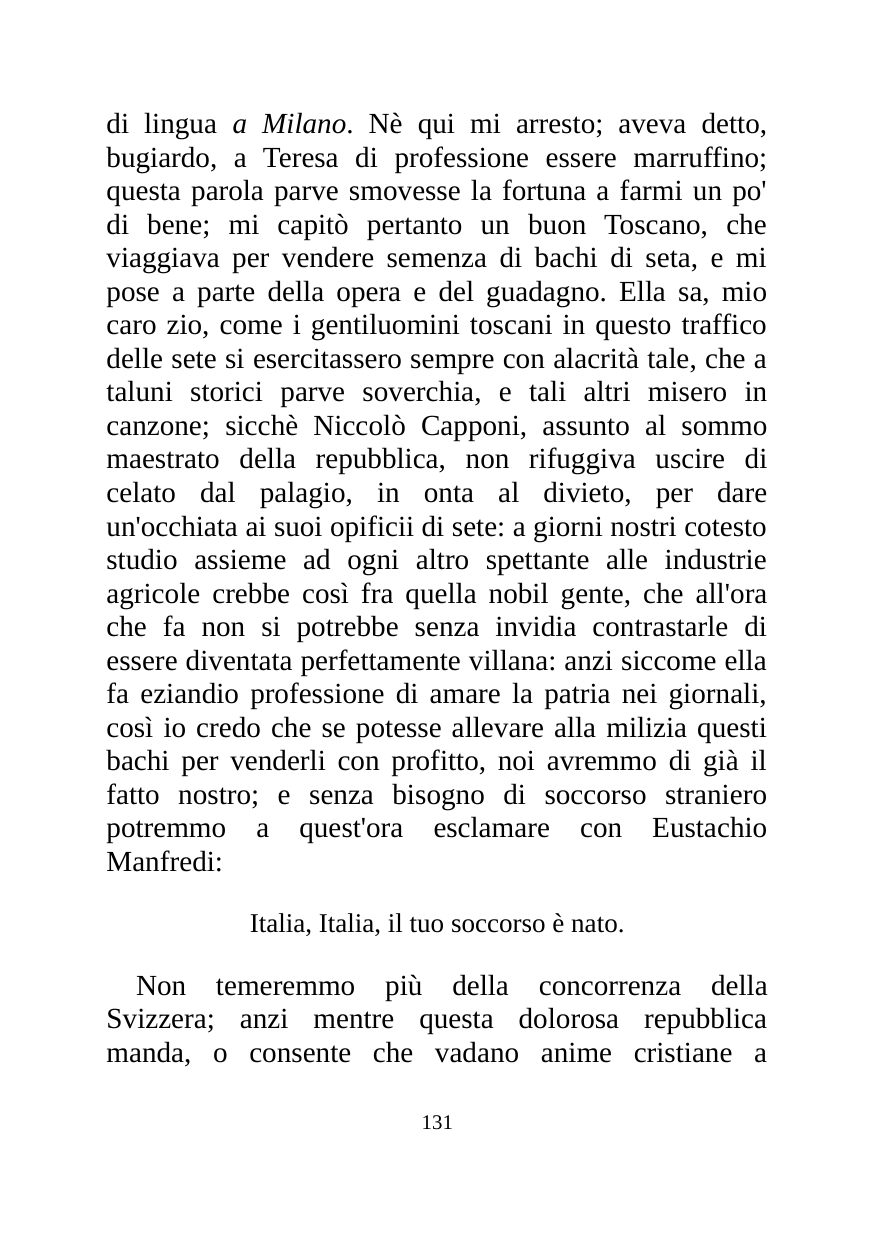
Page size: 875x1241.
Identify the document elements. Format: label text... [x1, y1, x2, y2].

text Non temeremmo più della concorrenza della Svizzera; anzi mentre questa dolorosa repubblica manda, o consente che vadano anime cristiane a [106, 968, 768, 1068]
text di lingua a Milano. Nè qui mi arresto; aveva detto, bugiardo, a Teresa di professione essere marruffino; questa parola parve smovesse la fortuna a farmi un po' di bene; mi capitò pertanto un buon Toscano, che viaggiava per vendere semenza di bachi di seta, e mi pose a parte della opera e del guadagno. Ella sa, mio caro zio, come i gentiluomini toscani in questo traffico delle sete si esercitassero sempre con alacrità tale, che a taluni storici parve soverchia, e tali altri misero in canzone; sicchè Niccolò Capponi, assunto al sommo maestrato della repubblica, non rifuggiva uscire di celato dal palagio, in onta al divieto, per dare un'occhiata ai suoi opificii di sete: a giorni nostri cotesto studio assieme ad ogni altro spettante alle industrie agricole crebbe così fra quella nobil gente, che all'ora che fa non si potrebbe senza invidia contrastarle di essere diventata perfettamente villana: anzi siccome ella fa eziandio professione di amare la patria nei giornali, così io credo che se potesse allevare alla milizia questi bachi per venderli con profitto, noi avremmo di già il fatto nostro; e senza bisogno di soccorso straniero potremmo a quest'ora esclamare con Eustachio Manfredi: [106, 106, 768, 878]
text Italia, Italia, il tuo soccorso è nato. [106, 907, 768, 938]
